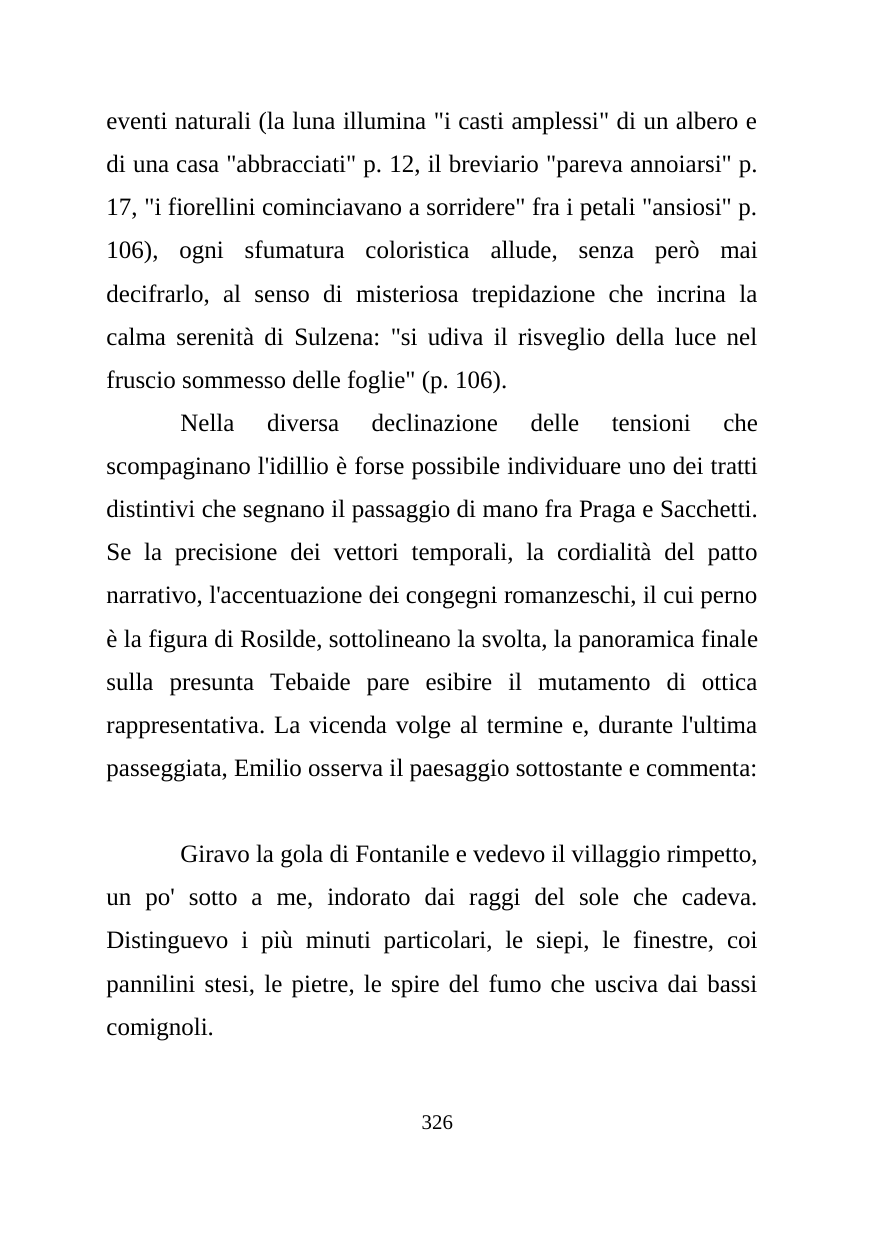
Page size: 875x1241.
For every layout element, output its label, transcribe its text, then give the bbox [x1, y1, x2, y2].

text eventi naturali (la luna illumina "i casti amplessi" di un albero e di una casa "abbracciati" p. 12, il breviario "pareva annoiarsi" p. 17, "i fiorellini cominciavano a sorridere" fra i petali "ansiosi" p. 106), ogni sfumatura coloristica allude, senza però mai decifrarlo, al senso di misteriosa trepidazione che incrina la calma serenità di Sulzena: "si udiva il risveglio della luce nel fruscio sommesso delle foglie" (p. 106). [106, 106, 758, 394]
text Nella diversa declinazione delle tensioni che scompaginano l'idillio è forse possibile individuare uno dei tratti distintivi che segnano il passaggio di mano fra Praga e Sacchetti. Se la precisione dei vettori temporali, la cordialità del patto narrativo, l'accentuazione dei congegni romanzeschi, il cui perno è la figura di Rosilde, sottolineano la svolta, la panoramica finale sulla presunta Tebaide pare esibire il mutamento di ottica rappresentativa. La vicenda volge al termine e, durante l'ultima passeggiata, Emilio osserva il paesaggio sottostante e commenta: [106, 408, 758, 782]
text Giravo la gola di Fontanile e vedevo il villaggio rimpetto, un po' sotto a me, indorato dai raggi del sole che cadeva. Distinguevo i più minuti particolari, le siepi, le finestre, coi pannilini stesi, le pietre, le spire del fumo che usciva dai bassi comignoli. [106, 839, 758, 1041]
